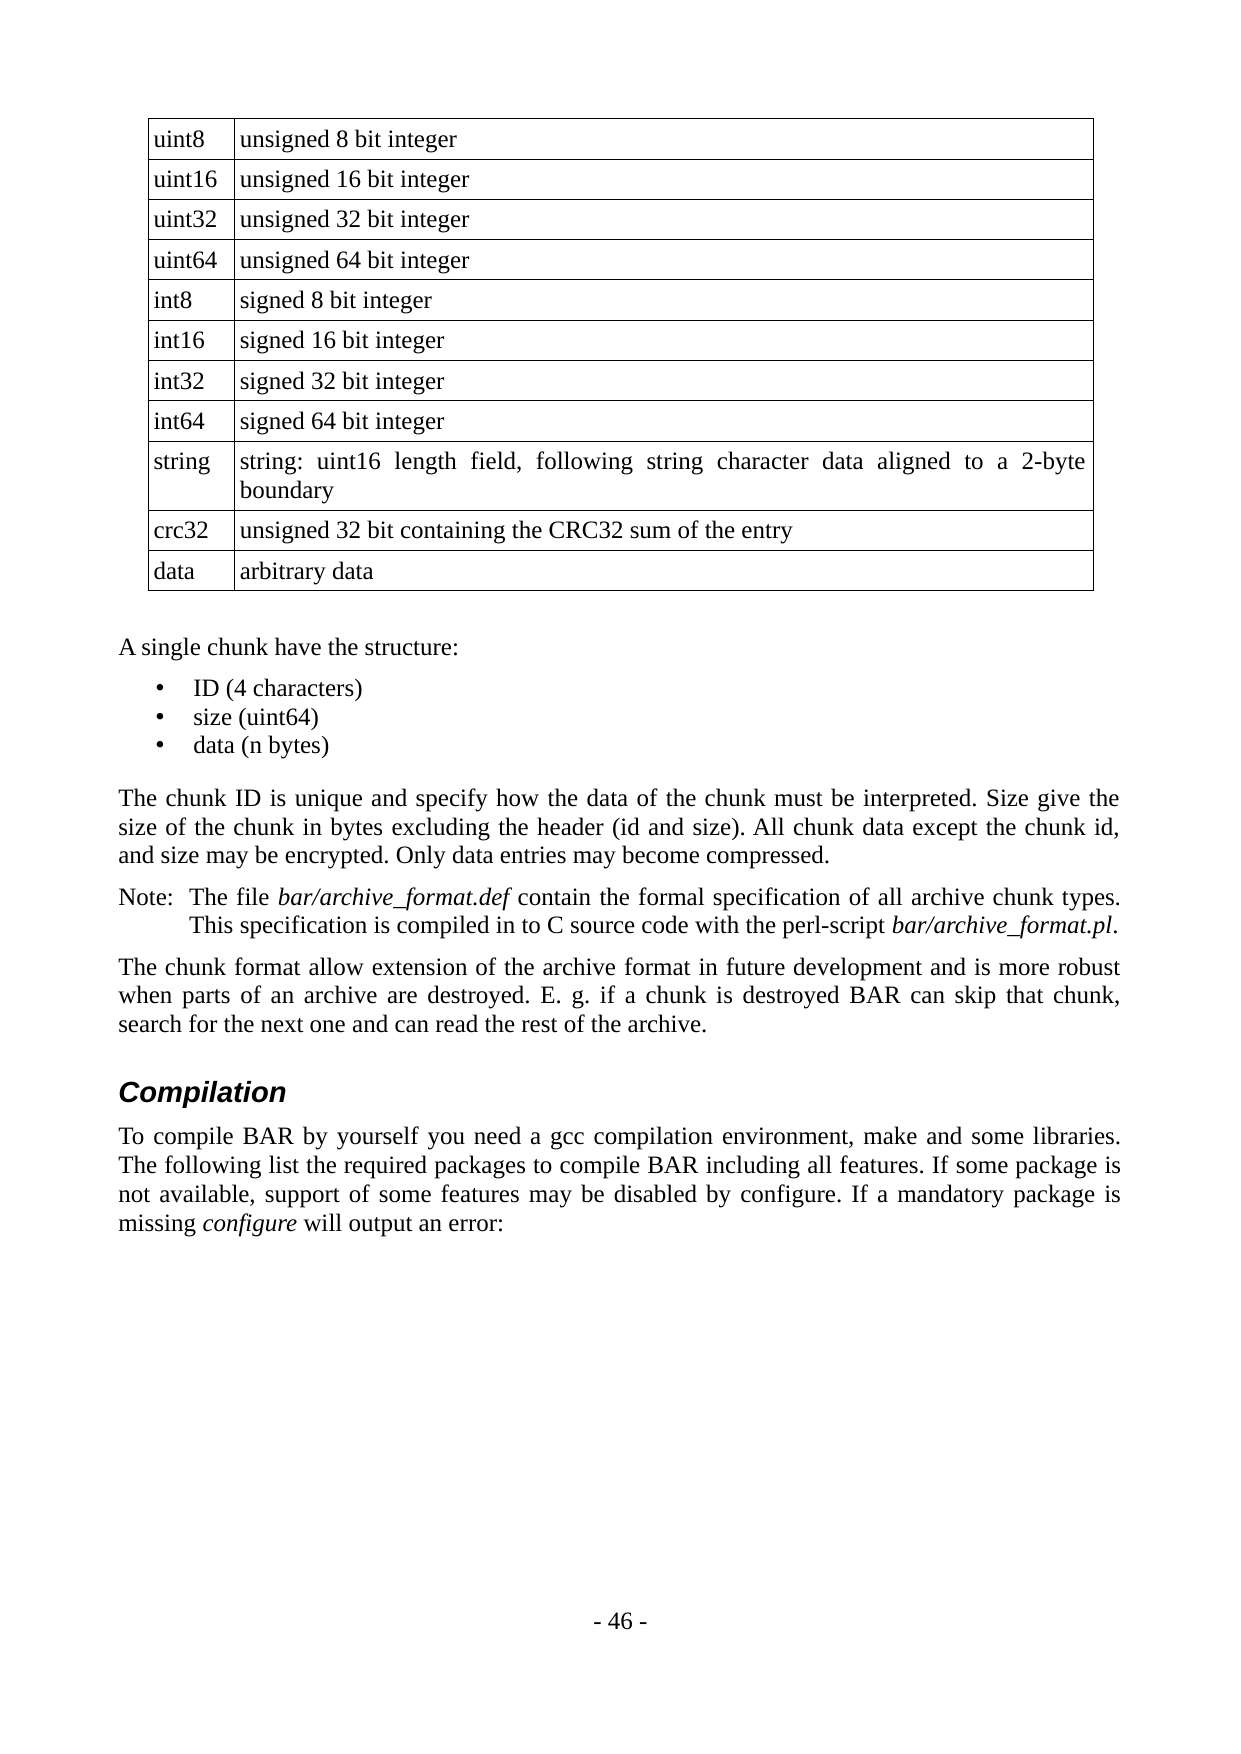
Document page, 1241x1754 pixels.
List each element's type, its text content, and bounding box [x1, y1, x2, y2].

table_cell unsigned 32 bit integer [235, 200, 1093, 239]
table_cell unsigned 16 bit integer [235, 160, 1093, 199]
table_cell crc32 [149, 511, 234, 550]
text The chunk ID is unique and specify how the data of the chunk must be interpreted. Size give the size of the chunk in bytes excluding the header (id and size). All chunk data except the chunk id, and size may be encrypted. Only data entries may become compressed. [118, 783, 1122, 869]
table_header uint8 [149, 119, 234, 158]
table_cell signed 64 bit integer [235, 401, 1093, 441]
table_cell string: uint16 length field, following string character data aligned to a 2-byte boundary [235, 442, 1093, 510]
text To compile BAR by yourself you need a gcc compilation environment, make and some libraries. The following list the required packages to compile BAR including all features. If some package is not available, support of some features may be disabled by configure. If a mandatory package is missing configure will output an error: [118, 1121, 1122, 1236]
text A single chunk have the structure: [118, 632, 1122, 660]
table_cell arbitrary data [235, 551, 1093, 590]
table_cell unsigned 64 bit integer [235, 240, 1093, 279]
table_cell unsigned 32 bit containing the CRC32 sum of the entry [235, 511, 1093, 550]
table_cell uint64 [149, 240, 234, 279]
table_cell signed 8 bit integer [235, 280, 1093, 320]
table_cell string [149, 442, 234, 510]
list size (uint64) [156, 702, 1122, 730]
table_cell uint32 [149, 200, 234, 239]
table_cell signed 16 bit integer [235, 321, 1093, 360]
table_cell signed 32 bit integer [235, 361, 1093, 400]
table_cell int8 [149, 280, 234, 320]
text The chunk format allow extension of the archive format in future development and is more robust when parts of an archive are destroyed. E. g. if a chunk is destroyed BAR can skip that chunk, search for the next one and can read the rest of the archive. [118, 952, 1122, 1038]
subtitle Compilation [118, 1075, 1122, 1109]
table_cell int64 [149, 401, 234, 441]
table_cell uint16 [149, 160, 234, 199]
table_header unsigned 8 bit integer [235, 119, 1093, 158]
list ID (4 characters) [156, 673, 1122, 702]
table_cell int16 [149, 321, 234, 360]
text Note: The file bar/archive_format.def contain the formal specification of all archive chunk types. This specification is compiled in to C source code with the perl-script bar/archive_format.pl. [118, 882, 1122, 939]
table_cell int32 [149, 361, 234, 400]
table_cell data [149, 551, 234, 590]
list data (n bytes) [156, 730, 1122, 759]
